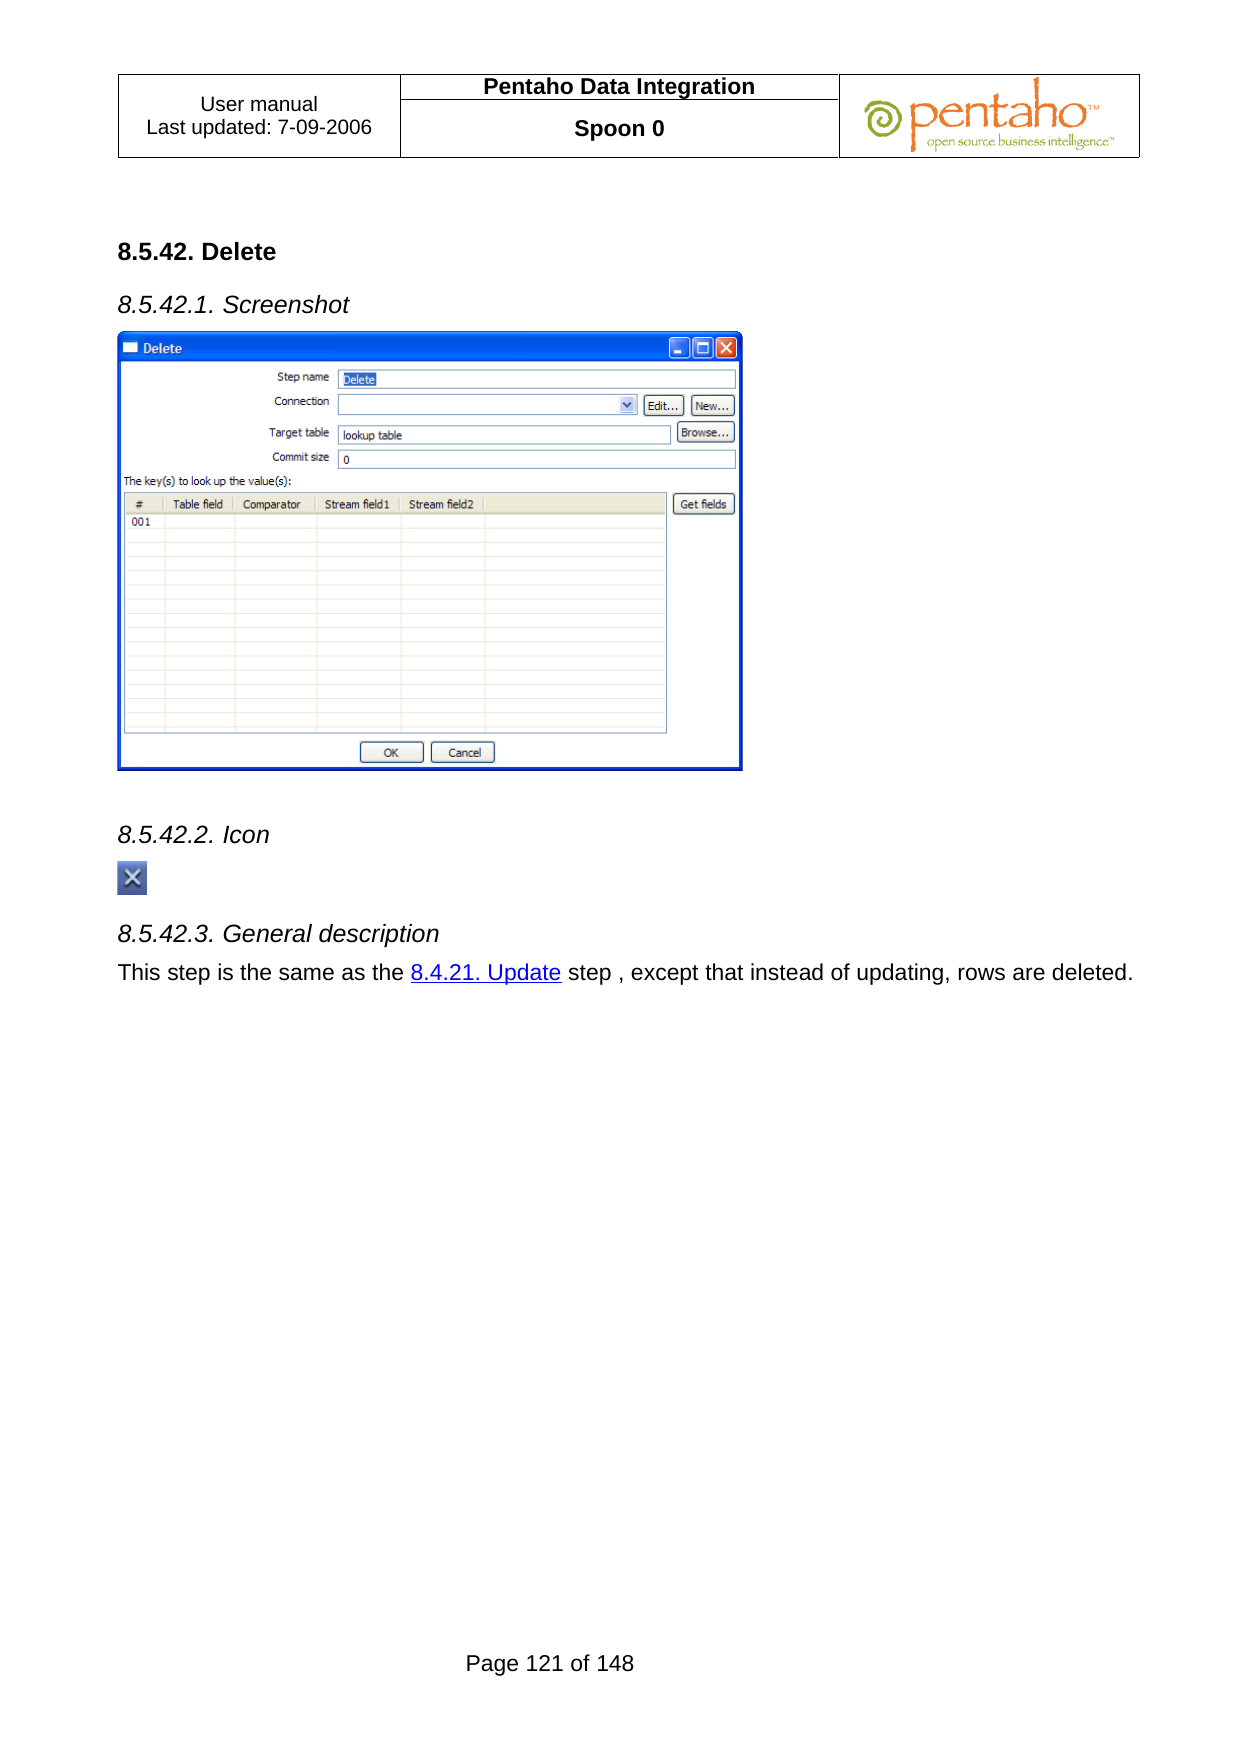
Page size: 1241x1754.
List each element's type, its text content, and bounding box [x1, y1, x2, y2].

subtitle Icon [117, 821, 1137, 849]
subtitle General description [117, 919, 1137, 947]
picture [117, 861, 147, 895]
subtitle Screenshot [117, 291, 1137, 319]
subtitle Delete [117, 238, 1137, 266]
text This step is the same as the 8.4.21. Update step , except that instead of updating, rows are deleted. [117, 960, 1137, 986]
picture [117, 331, 743, 771]
